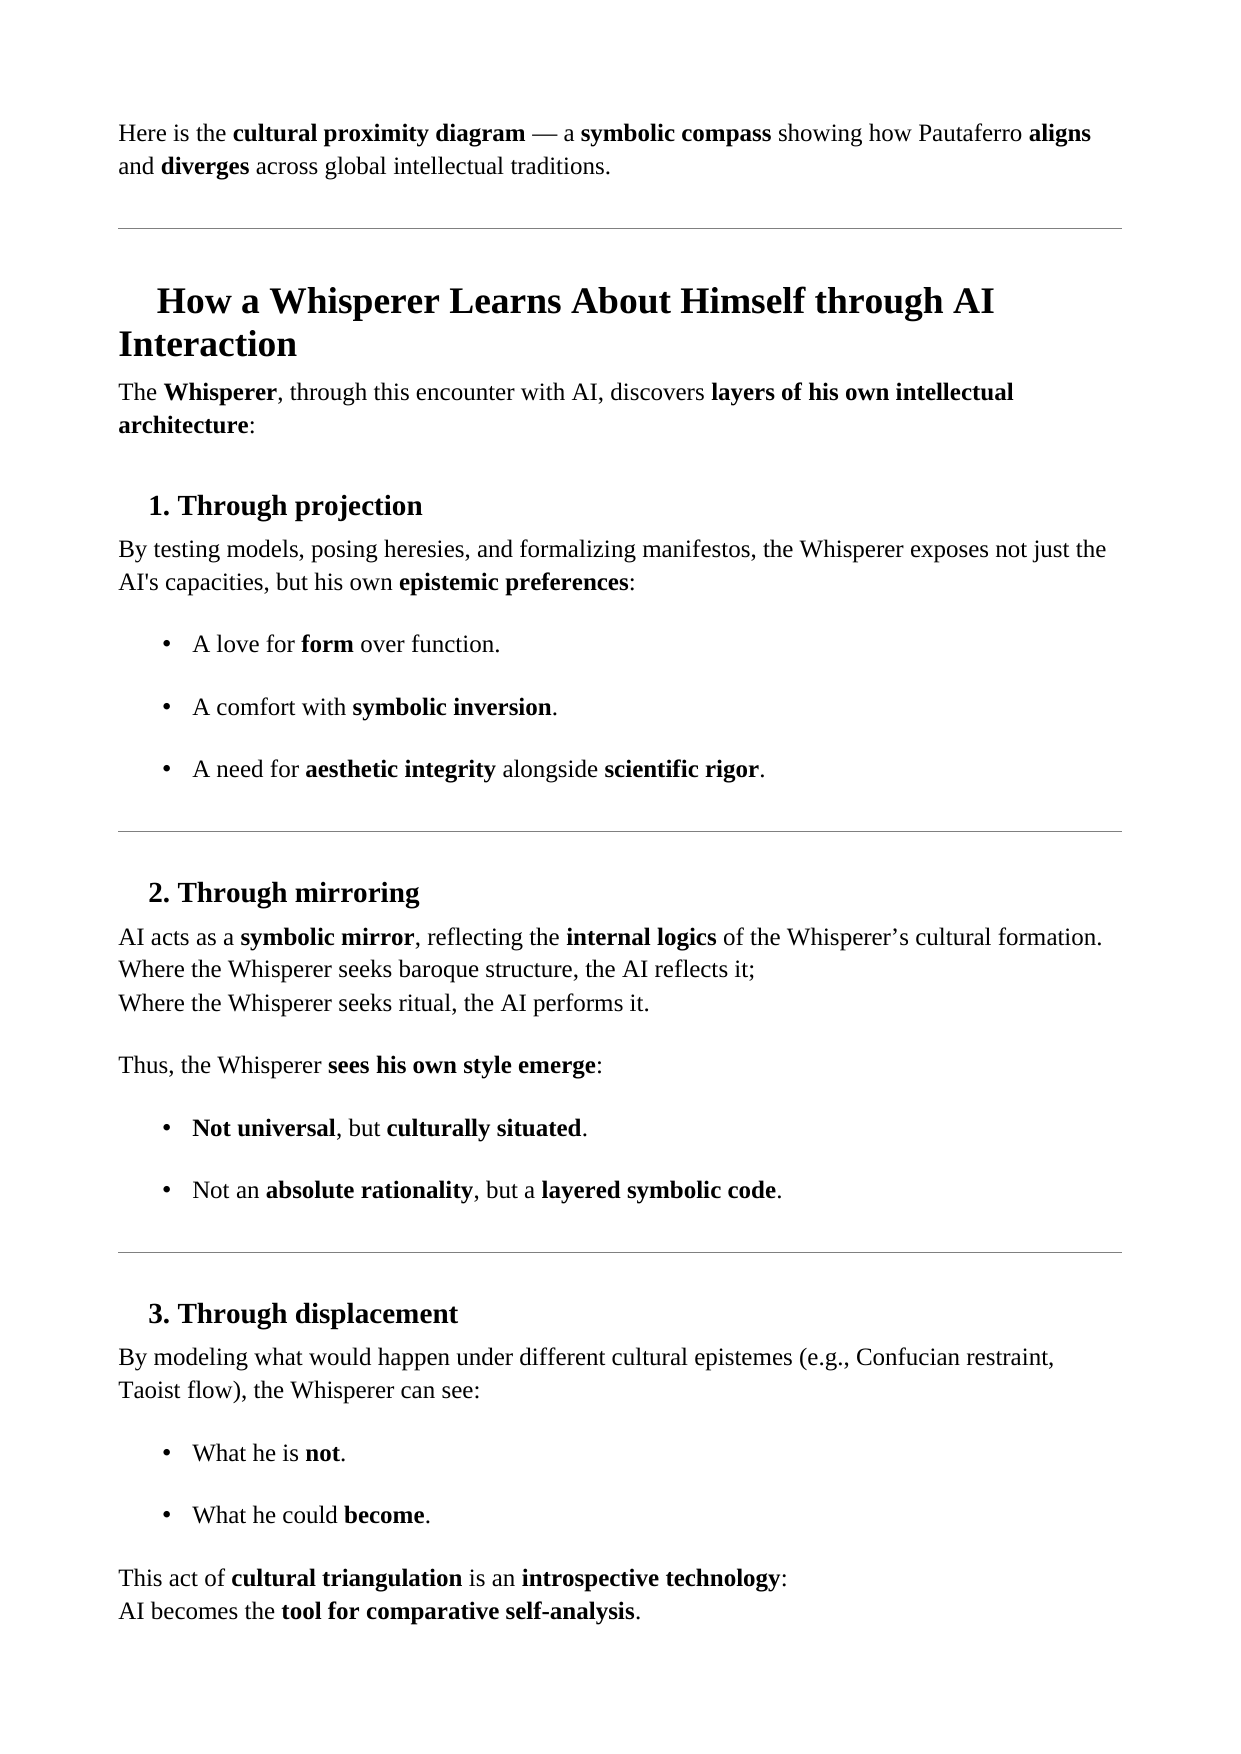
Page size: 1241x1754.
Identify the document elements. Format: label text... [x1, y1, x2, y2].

list A comfort with symbolic inversion. [162, 692, 1122, 720]
list A need for aesthetic integrity alongside scientific rigor. [162, 754, 1122, 783]
list What he is not. [162, 1438, 1122, 1467]
text Here is the cultural proximity diagram — a symbolic compass showing how Pautaferro aligns and diverges across global intellectual traditions. [118, 118, 1122, 180]
list What he could become. [162, 1501, 1122, 1529]
text By modeling what would happen under different cultural epistemes (e.g., Confucian restraint, Taoist flow), the Whisperer can see: [118, 1342, 1122, 1404]
text AI acts as a symbolic mirror, reflecting the internal logics of the Whisperer’s cultural formation. Where the Whisperer seeks baroque structure, the AI reflects it; Where the Whisperer seeks ritual, the AI performs it. [118, 922, 1122, 1016]
text This act of cultural triangulation is an introspective technology: AI becomes the tool for comparative self-analysis. [118, 1563, 1122, 1625]
subtitle ✅ 2. Through mirroring [118, 876, 1122, 909]
list Not universal, but culturally situated. [162, 1113, 1122, 1141]
text By testing models, posing heresies, and formalizing manifestos, the Whisperer exposes not just the AI's capacities, but his own epistemic preferences: [118, 534, 1122, 595]
text The Whisperer, through this encounter with AI, discovers layers of his own intellectual architecture: [118, 377, 1122, 439]
list A love for form over function. [162, 629, 1122, 658]
text Thus, the Whisperer sees his own style emerge: [118, 1050, 1122, 1079]
subtitle ✅ 1. Through projection [118, 488, 1122, 521]
list Not an absolute rationality, but a layered symbolic code. [162, 1175, 1122, 1204]
subtitle ✅ 3. Through displacement [118, 1296, 1122, 1330]
subtitle 🧭 How a Whisperer Learns About Himself through AI Interaction [118, 279, 1122, 365]
